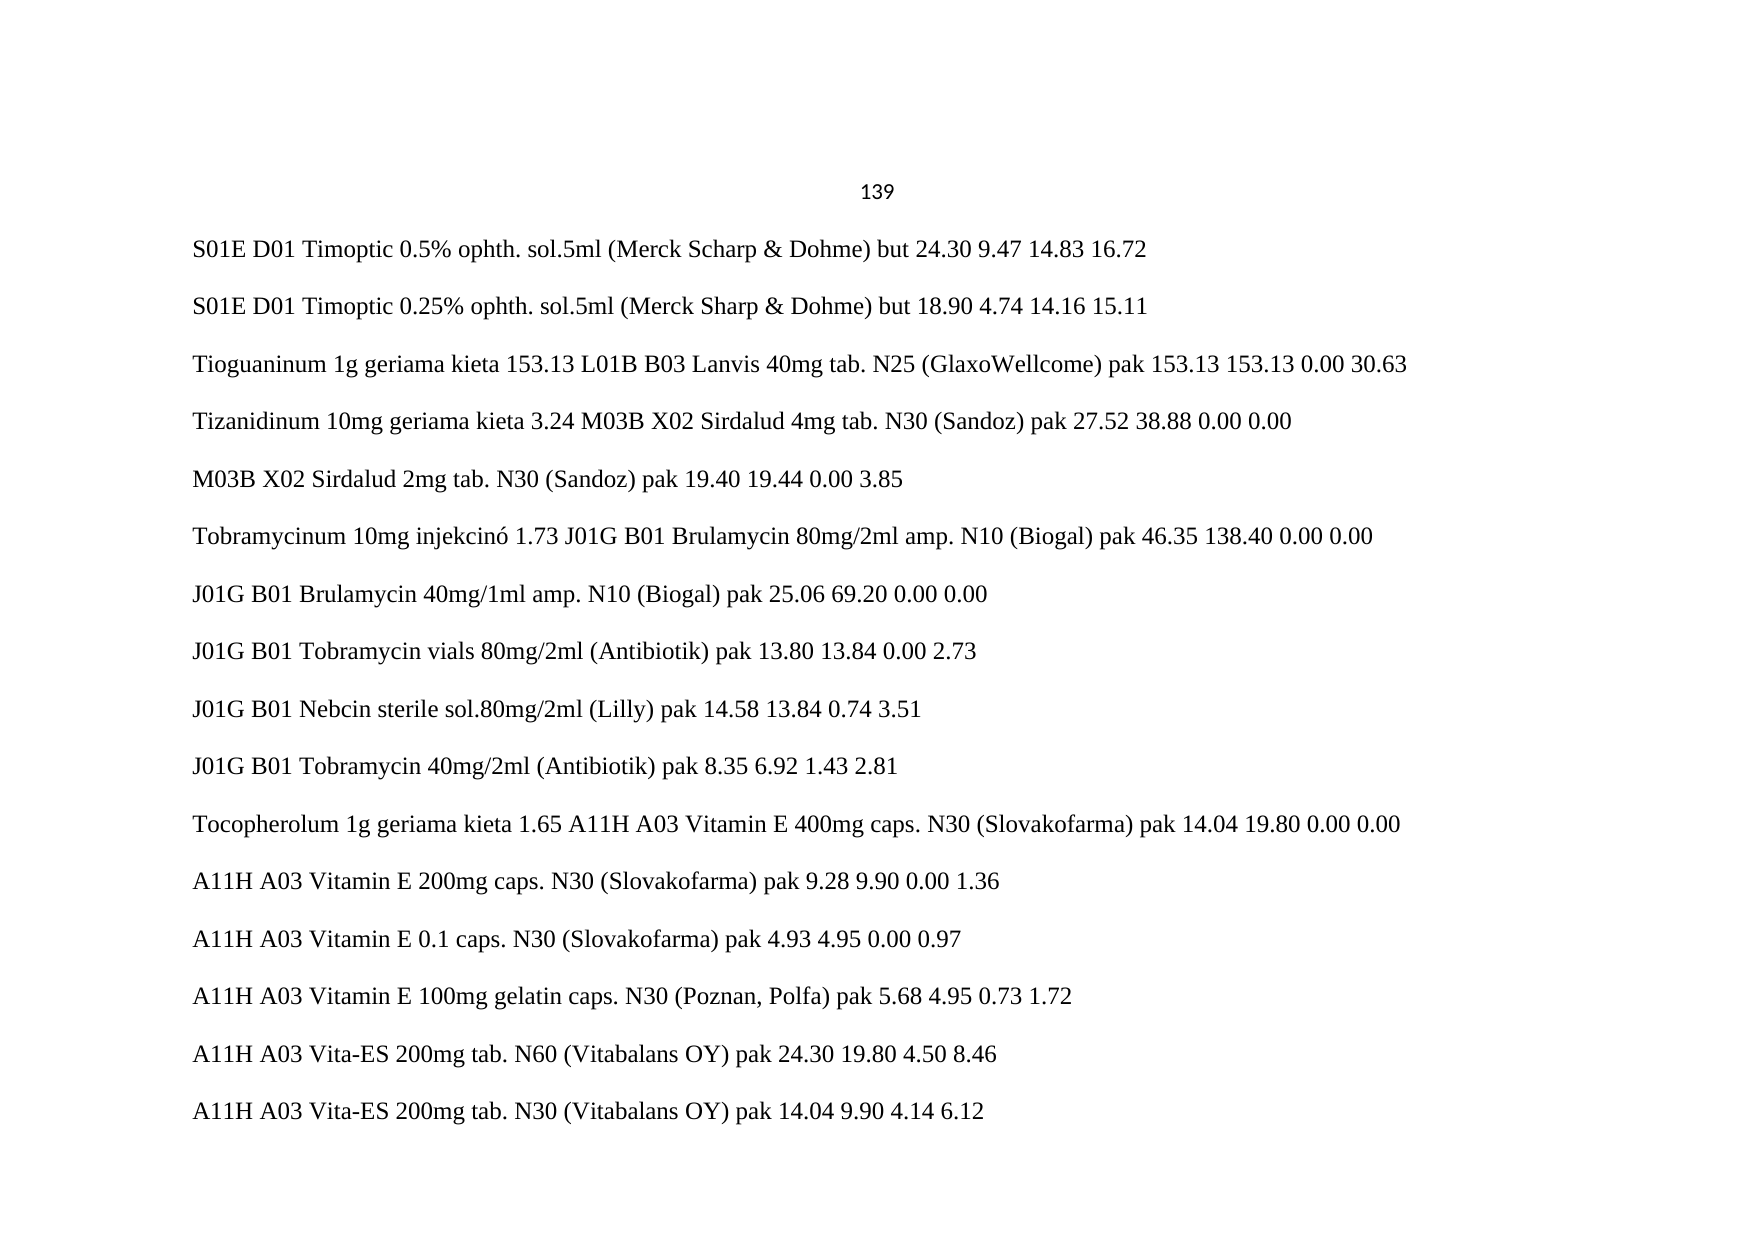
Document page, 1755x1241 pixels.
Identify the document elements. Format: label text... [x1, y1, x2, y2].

text A11H A03 Vita-ES 200mg tab. N30 (Vitabalans OY) pak 14.04 9.90 4.14 6.12 [118, 1096, 1636, 1125]
text J01G B01 Brulamycin 40mg/1ml amp. N10 (Biogal) pak 25.06 69.20 0.00 0.00 [118, 579, 1636, 608]
text Tocopherolum 1g geriama kieta 1.65 A11H A03 Vitamin E 400mg caps. N30 (Slovakofarma) pak 14.04 19.80 0.00 0.00 [118, 809, 1636, 838]
text Tizanidinum 10mg geriama kieta 3.24 M03B X02 Sirdalud 4mg tab. N30 (Sandoz) pak 27.52 38.88 0.00 0.00 [118, 406, 1636, 435]
text A11H A03 Vita-ES 200mg tab. N60 (Vitabalans OY) pak 24.30 19.80 4.50 8.46 [118, 1039, 1636, 1068]
text M03B X02 Sirdalud 2mg tab. N30 (Sandoz) pak 19.40 19.44 0.00 3.85 [118, 464, 1636, 493]
text J01G B01 Tobramycin vials 80mg/2ml (Antibiotik) pak 13.80 13.84 0.00 2.73 [118, 636, 1636, 665]
text J01G B01 Nebcin sterile sol.80mg/2ml (Lilly) pak 14.58 13.84 0.74 3.51 [118, 694, 1636, 723]
text A11H A03 Vitamin E 200mg caps. N30 (Slovakofarma) pak 9.28 9.90 0.00 1.36 [118, 866, 1636, 895]
text Tioguaninum 1g geriama kieta 153.13 L01B B03 Lanvis 40mg tab. N25 (GlaxoWellcome) pak 153.13 153.13 0.00 30.63 [118, 349, 1636, 378]
text A11H A03 Vitamin E 0.1 caps. N30 (Slovakofarma) pak 4.93 4.95 0.00 0.97 [118, 924, 1636, 953]
text A11H A03 Vitamin E 100mg gelatin caps. N30 (Poznan, Polfa) pak 5.68 4.95 0.73 1.72 [118, 981, 1636, 1010]
text J01G B01 Tobramycin 40mg/2ml (Antibiotik) pak 8.35 6.92 1.43 2.81 [118, 751, 1636, 780]
text S01E D01 Timoptic 0.5% ophth. sol.5ml (Merck Scharp & Dohme) but 24.30 9.47 14.83 16.72 [118, 234, 1636, 263]
text S01E D01 Timoptic 0.25% ophth. sol.5ml (Merck Sharp & Dohme) but 18.90 4.74 14.16 15.11 [118, 291, 1636, 320]
text Tobramycinum 10mg injekcinó 1.73 J01G B01 Brulamycin 80mg/2ml amp. N10 (Biogal) pak 46.35 138.40 0.00 0.00 [118, 521, 1636, 550]
